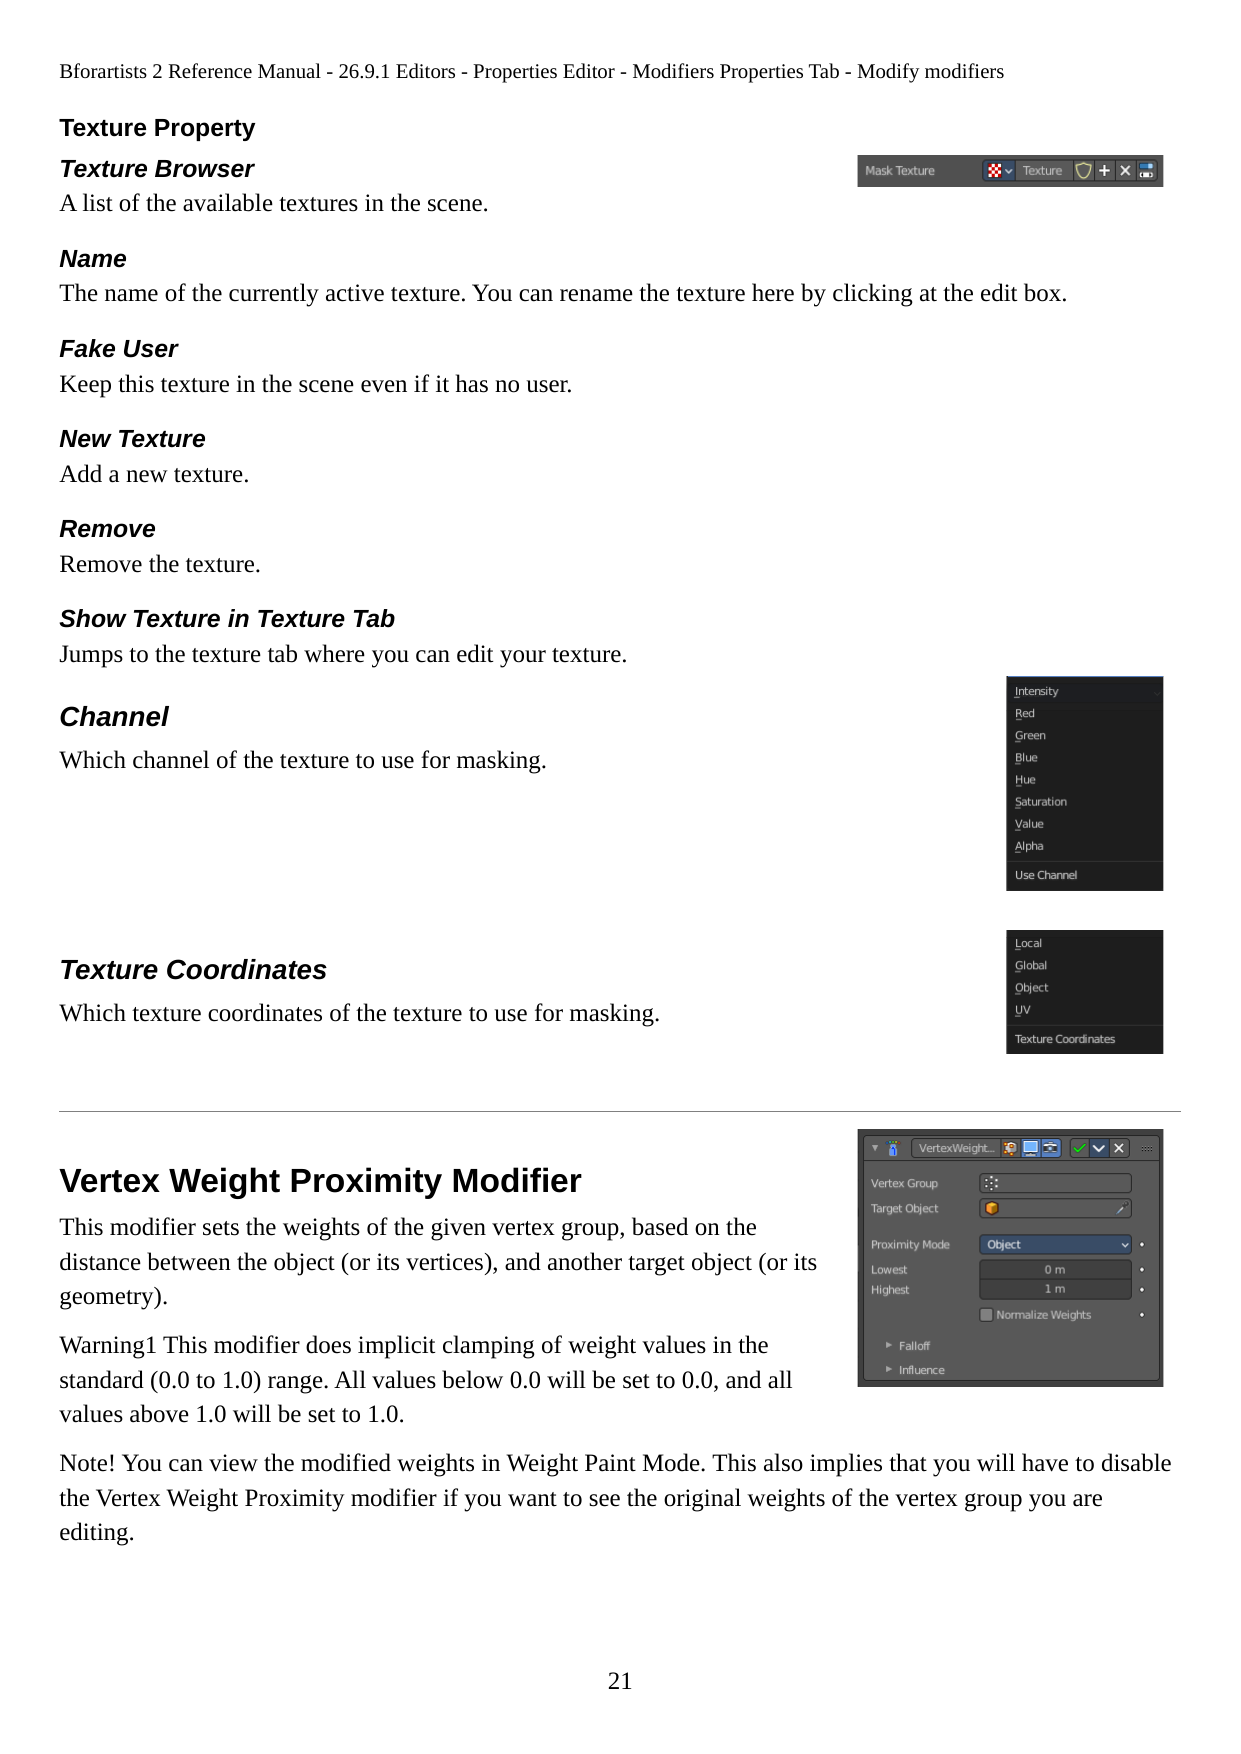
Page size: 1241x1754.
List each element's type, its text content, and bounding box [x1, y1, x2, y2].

subtitle Name [59, 244, 1181, 272]
subtitle Texture Coordinates [59, 954, 1006, 986]
text Jumps to the texture tab where you can edit your texture. [59, 639, 1181, 668]
subtitle Fake User [59, 334, 1181, 362]
text Warning1 This modifier does implicit clamping of weight values in the standard (0.0 to 1.0) range. All values below 0.0 will be set to 0.0, and all values above 1.0 will be set to 1.0. [59, 1330, 1181, 1428]
text Keep this texture in the scene even if it has no user. [59, 369, 1181, 397]
picture [857, 155, 1164, 187]
text Which channel of the texture to use for masking. [59, 745, 1006, 774]
subtitle [1164, 701, 1181, 732]
picture [1006, 676, 1164, 891]
picture [857, 1129, 1164, 1387]
text The name of the currently active texture. You can rename the texture here by clicking at the edit box. [59, 278, 1181, 307]
subtitle Texture Property [59, 113, 1181, 141]
subtitle [1164, 1161, 1181, 1200]
subtitle Vertex Weight Proximity Modifier [59, 1161, 857, 1200]
subtitle Remove [59, 514, 1181, 543]
text This modifier sets the weights of the given vertex group, based on the distance between the object (or its vertices), and another target object (or its geometry). [59, 1212, 857, 1310]
subtitle Texture Browser [59, 154, 1181, 182]
text Remove the texture. [59, 549, 1181, 578]
subtitle Show Texture in Texture Tab [59, 604, 1181, 633]
text Note! You can view the modified weights in Weight Paint Mode. This also implies that you will have to disable the Vertex Weight Proximity modifier if you want to see the original weights of the vertex group you are editing. [59, 1448, 1181, 1546]
subtitle New Texture [59, 424, 1181, 452]
subtitle Channel [59, 701, 1006, 732]
picture [1006, 930, 1164, 1054]
text A list of the available textures in the scene. [59, 188, 1181, 217]
text Which texture coordinates of the texture to use for masking. [59, 998, 1006, 1027]
subtitle [1164, 954, 1181, 986]
text Add a new texture. [59, 459, 1181, 487]
